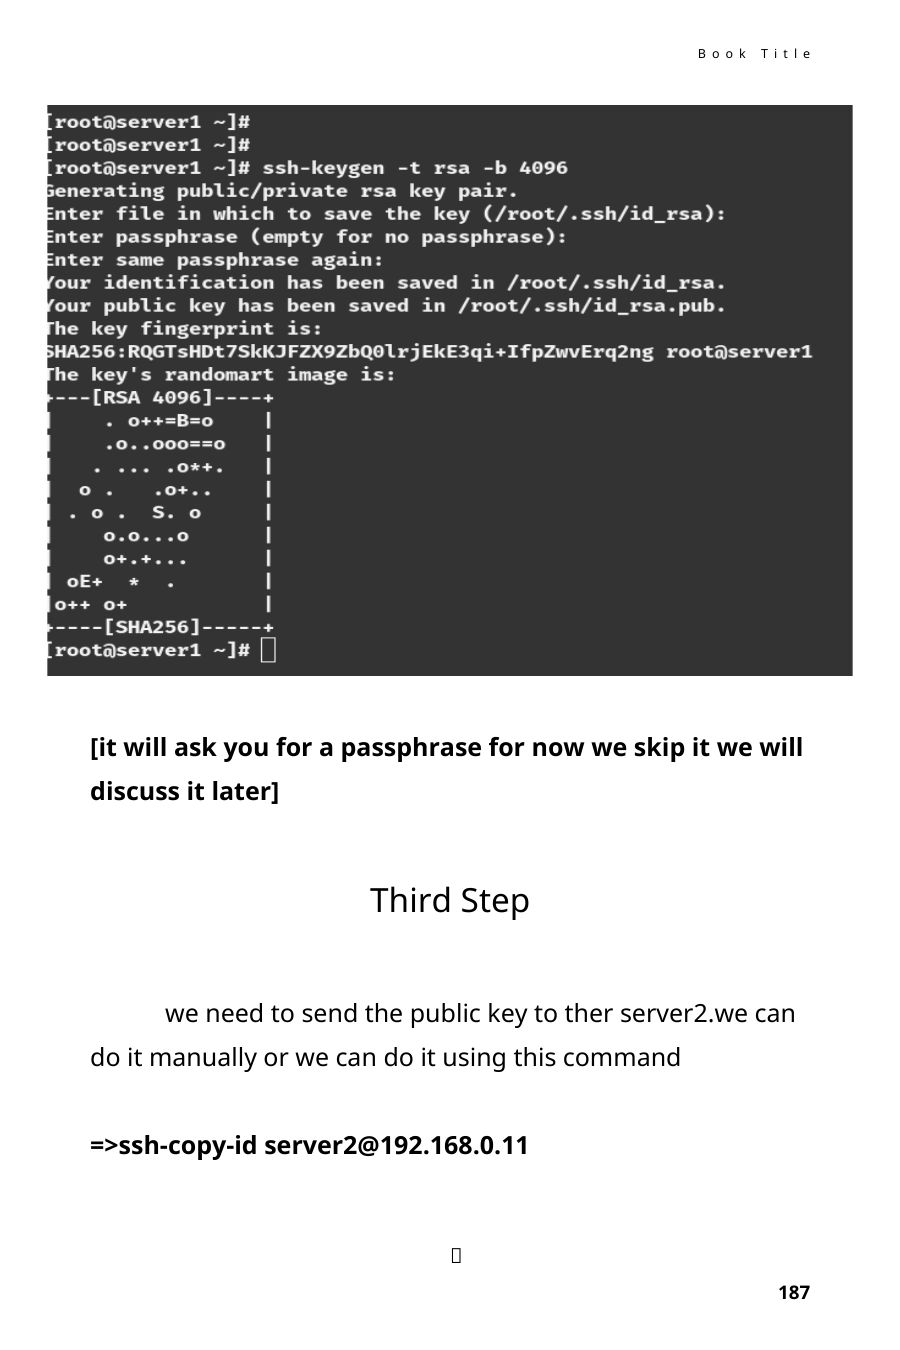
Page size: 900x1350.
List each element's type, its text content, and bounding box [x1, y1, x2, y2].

text we need to send the public key to ther server2.we can do it manually or we can do it using this command [90, 995, 810, 1073]
picture [47, 105, 853, 676]
text Third Step [90, 877, 810, 923]
text =>ssh-copy-id server2@192.168.0.11 [90, 1128, 810, 1162]
text [it will ask you for a passphrase for now we skip it we will discuss it later] [90, 730, 810, 808]
